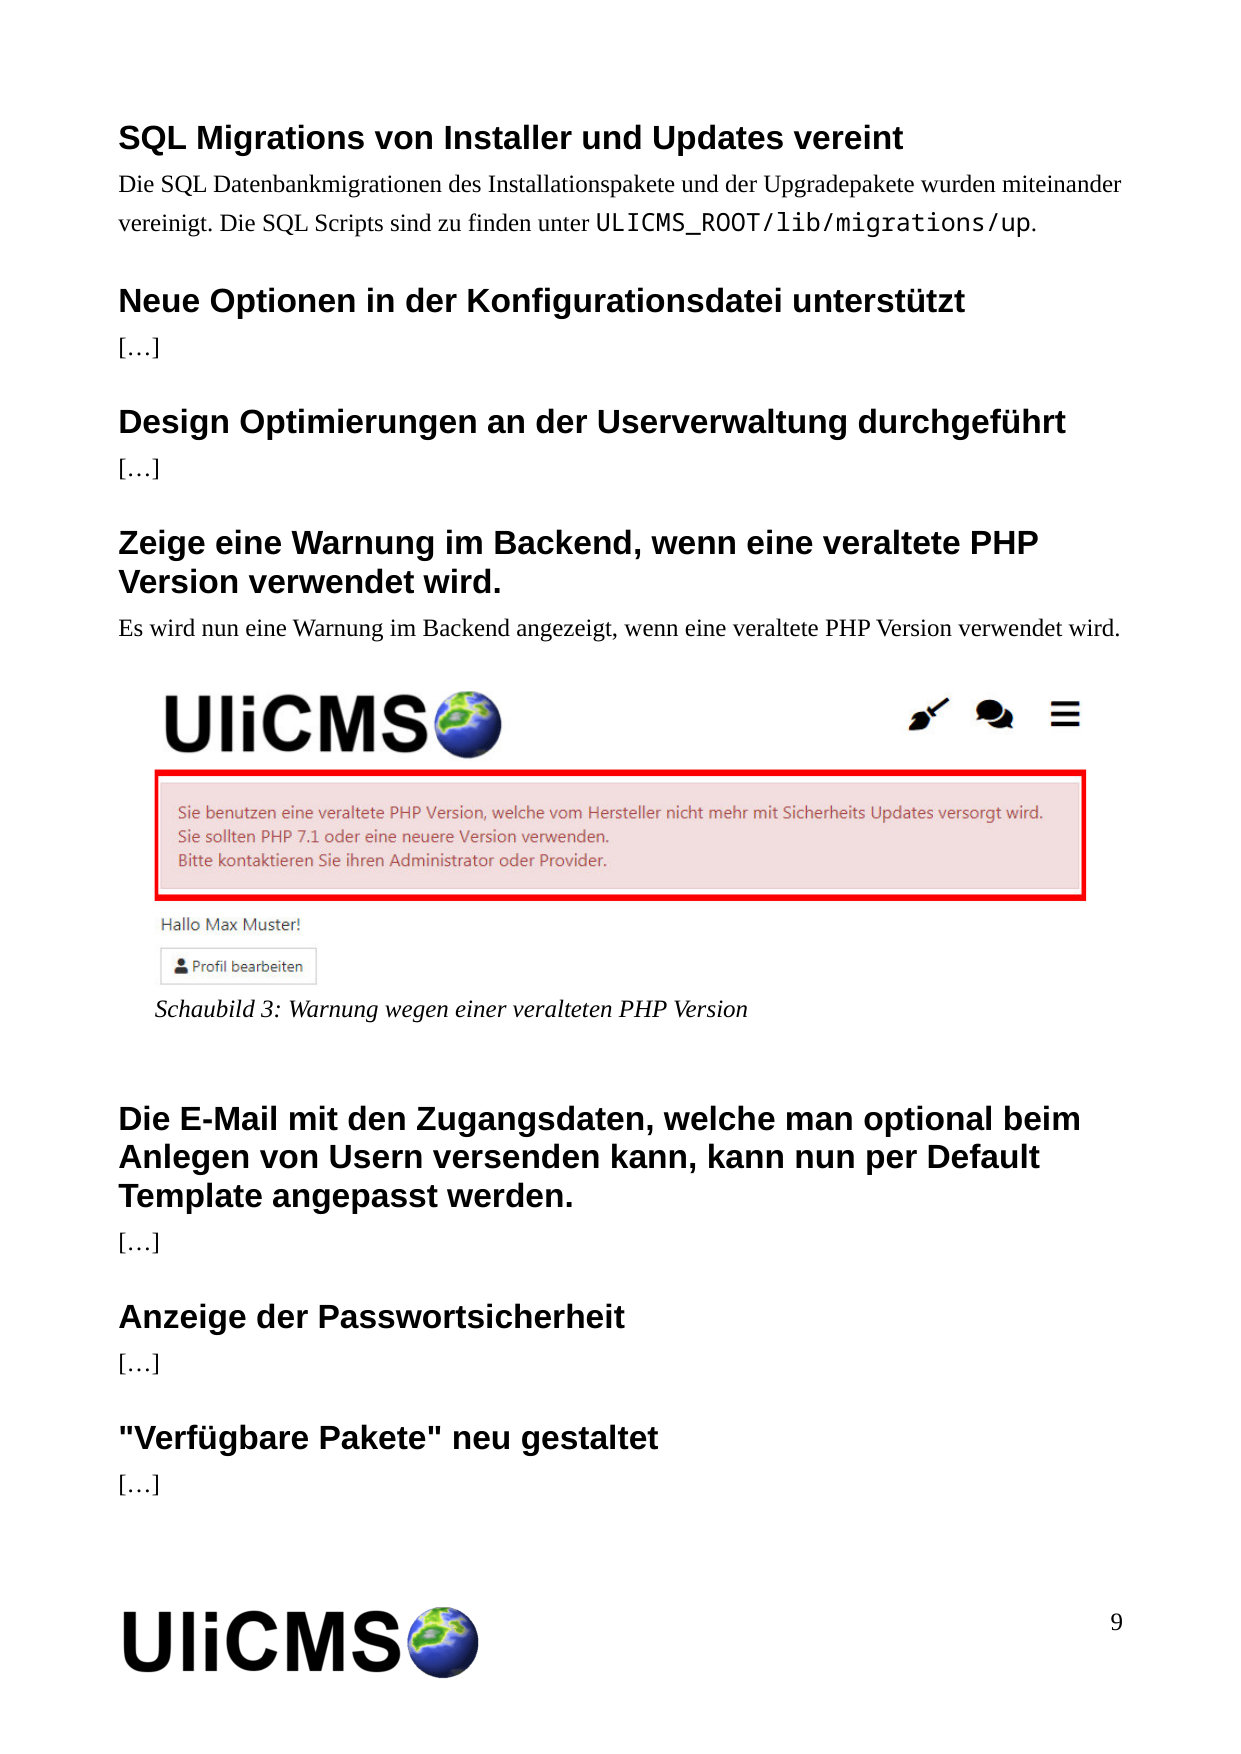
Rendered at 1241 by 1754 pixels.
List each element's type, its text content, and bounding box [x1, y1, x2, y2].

picture [118, 1607, 479, 1681]
subtitle "Verfügbare Pakete" neu gestaltet [118, 1418, 1123, 1456]
subtitle Die E-Mail mit den Zugangsdaten, welche man optional beim Anlegen von Usern versenden kann, kann nun per Default Template angepasst werden. [118, 1098, 1123, 1214]
subtitle Neue Optionen in der Konfigurationsdatei unterstützt [118, 281, 1123, 320]
text […] [118, 1469, 1123, 1498]
subtitle Design Optimierungen an der Userverwaltung durchgeführt [118, 402, 1123, 441]
picture [154, 674, 1087, 989]
text […] [118, 1348, 1123, 1377]
text […] [118, 1227, 1123, 1256]
subtitle SQL Migrations von Installer und Updates vereint [118, 118, 1123, 157]
text […] [118, 332, 1123, 361]
subtitle Anzeige der Passwortsicherheit [118, 1297, 1123, 1335]
text Es wird nun eine Warnung im Backend angezeigt, wenn eine veraltete PHP Version verwendet wird. [118, 613, 1123, 642]
text Schaubild 3: Warnung wegen einer veralteten PHP Version [154, 989, 1086, 1023]
text Die SQL Datenbankmigrationen des Installationspakete und der Upgradepakete wurden miteinander vereinigt. Die SQL Scripts sind zu finden unter ULICMS_ROOT/lib/migrations/up. [118, 169, 1123, 239]
text […] [118, 453, 1123, 482]
subtitle Zeige eine Warnung im Backend, wenn eine veraltete PHP Version verwendet wird. [118, 523, 1123, 600]
